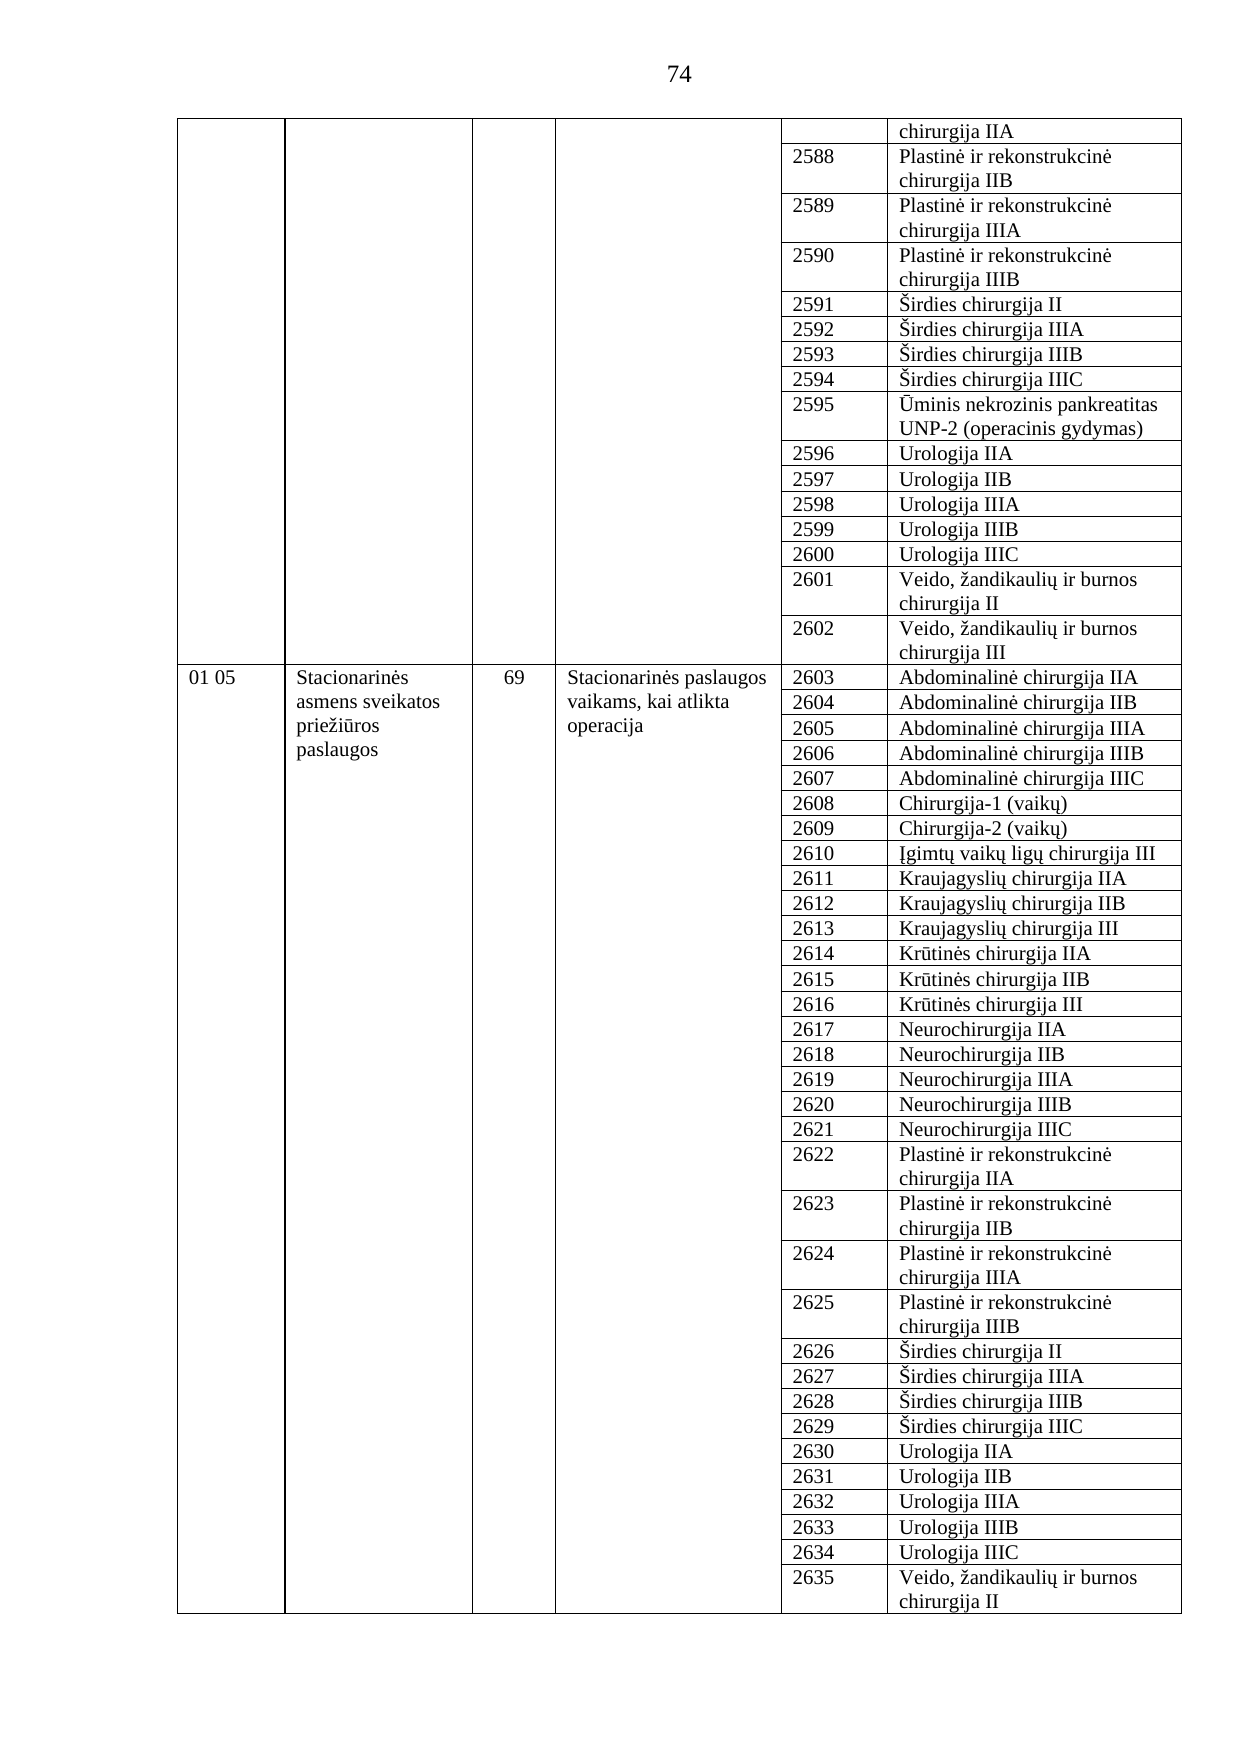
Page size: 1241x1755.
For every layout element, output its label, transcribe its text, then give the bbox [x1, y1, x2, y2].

table_cell 2608 [782, 791, 887, 815]
table_cell Širdies chirurgija II [888, 292, 1181, 316]
table_cell 69 [473, 665, 555, 1613]
table_cell Širdies chirurgija II [888, 1339, 1181, 1363]
table_cell Neurochirurgija IIIA [888, 1067, 1181, 1091]
table_cell Urologija IIIB [888, 1515, 1181, 1539]
table_cell Urologija IIA [888, 1439, 1181, 1463]
table_cell 2631 [782, 1464, 887, 1488]
table_cell Abdominalinė chirurgija IIB [888, 690, 1181, 714]
table_cell 2628 [782, 1389, 887, 1413]
table_cell Stacionarinės asmens sveikatos priežiūros paslaugos [286, 665, 472, 1613]
table_cell Širdies chirurgija IIIB [888, 1389, 1181, 1413]
table_cell 2604 [782, 690, 887, 714]
table_cell 2618 [782, 1042, 887, 1066]
table_cell [473, 119, 555, 664]
table_cell 2599 [782, 517, 887, 541]
table_cell 2610 [782, 841, 887, 865]
table_cell 2605 [782, 715, 887, 739]
table_cell Neurochirurgija IIB [888, 1042, 1181, 1066]
table_cell 2629 [782, 1414, 887, 1438]
table_cell 2619 [782, 1067, 887, 1091]
table_cell Abdominalinė chirurgija IIIA [888, 715, 1181, 739]
table_cell Plastinė ir rekonstrukcinė chirurgija IIB [888, 1191, 1181, 1239]
table_cell [178, 119, 284, 664]
table_cell 2617 [782, 1017, 887, 1041]
table_cell Ūminis nekrozinis pankreatitas UNP-2 (operacinis gydymas) [888, 392, 1181, 440]
table_cell Abdominalinė chirurgija IIIC [888, 766, 1181, 790]
table_cell Urologija IIIB [888, 517, 1181, 541]
table_cell Kraujagyslių chirurgija IIB [888, 891, 1181, 915]
table_cell 2632 [782, 1490, 887, 1513]
table_cell 2609 [782, 816, 887, 840]
table_cell Kraujagyslių chirurgija IIA [888, 866, 1181, 890]
table_cell 2623 [782, 1191, 887, 1239]
table_cell Širdies chirurgija IIIA [888, 1364, 1181, 1388]
table_cell 2606 [782, 741, 887, 764]
table_cell chirurgija IIA [888, 119, 1181, 143]
table_cell Urologija IIIC [888, 1540, 1181, 1564]
table_cell 2613 [782, 916, 887, 940]
table_cell Plastinė ir rekonstrukcinė chirurgija IIIA [888, 1241, 1181, 1289]
table_cell Chirurgija-1 (vaikų) [888, 791, 1181, 815]
table_cell 2590 [782, 243, 887, 291]
table_cell Neurochirurgija IIIB [888, 1092, 1181, 1116]
table_cell 2626 [782, 1339, 887, 1363]
table_cell 2633 [782, 1515, 887, 1539]
table_cell 2625 [782, 1290, 887, 1338]
table_cell 2612 [782, 891, 887, 915]
table_cell Plastinė ir rekonstrukcinė chirurgija IIIB [888, 243, 1181, 291]
table_cell 2620 [782, 1092, 887, 1116]
table_cell Urologija IIIA [888, 492, 1181, 516]
table_cell Urologija IIIC [888, 542, 1181, 566]
table_cell 2592 [782, 317, 887, 341]
table_cell Širdies chirurgija IIIB [888, 342, 1181, 366]
table_cell Urologija IIA [888, 441, 1181, 465]
table_cell Urologija IIB [888, 1464, 1181, 1488]
table_cell Urologija IIIA [888, 1490, 1181, 1513]
table_cell 2588 [782, 144, 887, 192]
table_cell 2601 [782, 567, 887, 615]
table_cell Širdies chirurgija IIIC [888, 1414, 1181, 1438]
table_cell 2607 [782, 766, 887, 790]
table_cell Abdominalinė chirurgija IIA [888, 665, 1181, 689]
table_cell 2627 [782, 1364, 887, 1388]
table_cell 2603 [782, 665, 887, 689]
table_cell 2621 [782, 1117, 887, 1141]
table_cell Chirurgija-2 (vaikų) [888, 816, 1181, 840]
table_cell 2630 [782, 1439, 887, 1463]
table_cell 2589 [782, 194, 887, 242]
table_cell 2596 [782, 441, 887, 465]
table_cell Veido, žandikaulių ir burnos chirurgija II [888, 567, 1181, 615]
table_cell 2614 [782, 941, 887, 965]
table_cell Veido, žandikaulių ir burnos chirurgija II [888, 1565, 1181, 1613]
table_cell Įgimtų vaikų ligų chirurgija III [888, 841, 1181, 865]
table_cell [286, 119, 472, 664]
table_cell 2634 [782, 1540, 887, 1564]
table_cell Kraujagyslių chirurgija III [888, 916, 1181, 940]
table_cell Krūtinės chirurgija IIA [888, 941, 1181, 965]
table_cell Veido, žandikaulių ir burnos chirurgija III [888, 616, 1181, 664]
table_cell 2615 [782, 966, 887, 991]
table_cell Stacionarinės paslaugos vaikams, kai atlikta operacija [556, 665, 781, 1613]
table_cell 2600 [782, 542, 887, 566]
table_cell 2622 [782, 1142, 887, 1190]
table_cell Krūtinės chirurgija III [888, 992, 1181, 1016]
table_cell 2591 [782, 292, 887, 316]
table_cell 01 05 [178, 665, 284, 1613]
table_cell [782, 119, 887, 143]
table_cell Širdies chirurgija IIIA [888, 317, 1181, 341]
table_cell Širdies chirurgija IIIC [888, 367, 1181, 391]
table_cell 2595 [782, 392, 887, 440]
table_cell Plastinė ir rekonstrukcinė chirurgija IIIB [888, 1290, 1181, 1338]
table_cell Plastinė ir rekonstrukcinė chirurgija IIA [888, 1142, 1181, 1190]
table_cell 2593 [782, 342, 887, 366]
table_cell 2594 [782, 367, 887, 391]
table_cell Abdominalinė chirurgija IIIB [888, 741, 1181, 764]
table_cell [556, 119, 781, 664]
table_cell 2602 [782, 616, 887, 664]
table_cell Plastinė ir rekonstrukcinė chirurgija IIIA [888, 194, 1181, 242]
table_cell 2616 [782, 992, 887, 1016]
table_cell Plastinė ir rekonstrukcinė chirurgija IIB [888, 144, 1181, 192]
table_cell 2598 [782, 492, 887, 516]
table_cell Krūtinės chirurgija IIB [888, 966, 1181, 991]
table_cell 2597 [782, 466, 887, 491]
table_cell Neurochirurgija IIIC [888, 1117, 1181, 1141]
table_cell 2611 [782, 866, 887, 890]
table_cell 2635 [782, 1565, 887, 1613]
table_cell Neurochirurgija IIA [888, 1017, 1181, 1041]
table_cell Urologija IIB [888, 466, 1181, 491]
table_cell 2624 [782, 1241, 887, 1289]
